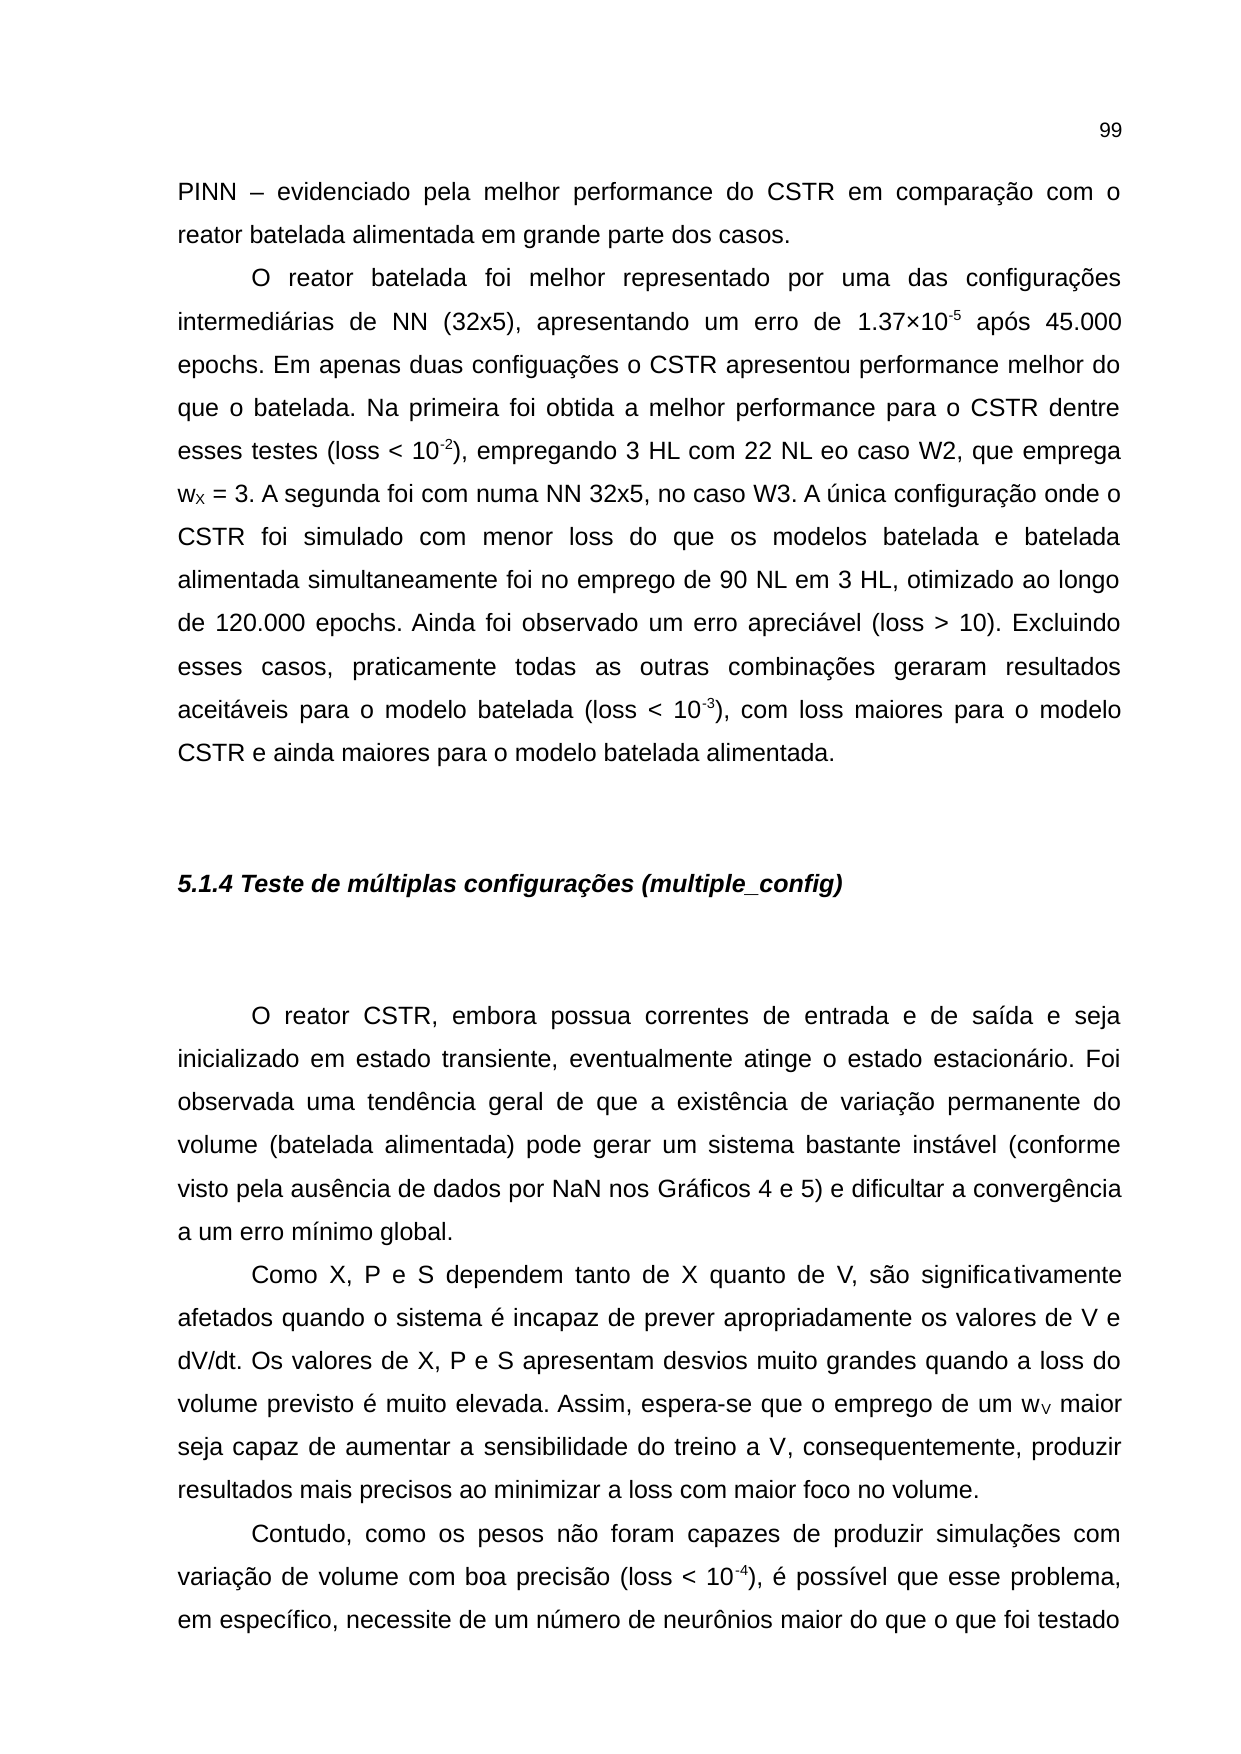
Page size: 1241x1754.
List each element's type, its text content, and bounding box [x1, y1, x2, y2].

text Como X, P e S dependem tanto de X quanto de V, são significativamente afetados quando o sistema é incapaz de prever apropriadamente os valores de V e dV/dt. Os valores de X, P e S apresentam desvios muito grandes quando a loss do volume previsto é muito elevada. Assim, espera-se que o emprego de um wV maior seja capaz de aumentar a sensibilidade do treino a V, consequentemente, produzir resultados mais precisos ao minimizar a loss com maior foco no volume. [177, 1260, 1122, 1504]
subtitle Teste de múltiplas configurações (multiple_config) [177, 869, 1122, 898]
text O reator batelada foi melhor representado por uma das configurações intermediárias de NN (32x5), apresentando um erro de 1.37×10-5 após 45.000 epochs. Em apenas duas configuações o CSTR apresentou performance melhor do que o batelada. Na primeira foi obtida a melhor performance para o CSTR dentre esses testes (loss < 10-2), empregando 3 HL com 22 NL eo caso W2, que emprega wX = 3. A segunda foi com numa NN 32x5, no caso W3. A única configuração onde o CSTR foi simulado com menor loss do que os modelos batelada e batelada alimentada simultaneamente foi no emprego de 90 NL em 3 HL, otimizado ao longo de 120.000 epochs. Ainda foi observado um erro apreciável (loss > 10). Excluindo esses casos, praticamente todas as outras combinações geraram resultados aceitáveis para o modelo batelada (loss < 10-3), com loss maiores para o modelo CSTR e ainda maiores para o modelo batelada alimentada. [177, 263, 1122, 766]
text Contudo, como os pesos não foram capazes de produzir simulações com variação de volume com boa precisão (loss < 10-4), é possível que esse problema, em específico, necessite de um número de neurônios maior do que o que foi testado [177, 1518, 1122, 1633]
text PINN – evidenciado pela melhor performance do CSTR em comparação com o reator batelada alimentada em grande parte dos casos. [177, 177, 1122, 249]
text O reator CSTR, embora possua correntes de entrada e de saída e seja inicializado em estado transiente, eventualmente atinge o estado estacionário. Foi observada uma tendência geral de que a existência de variação permanente do volume (batelada alimentada) pode gerar um sistema bastante instável (conforme visto pela ausência de dados por NaN nos Gráficos 4 e 5) e dificultar a convergência a um erro mínimo global. [177, 1001, 1122, 1245]
